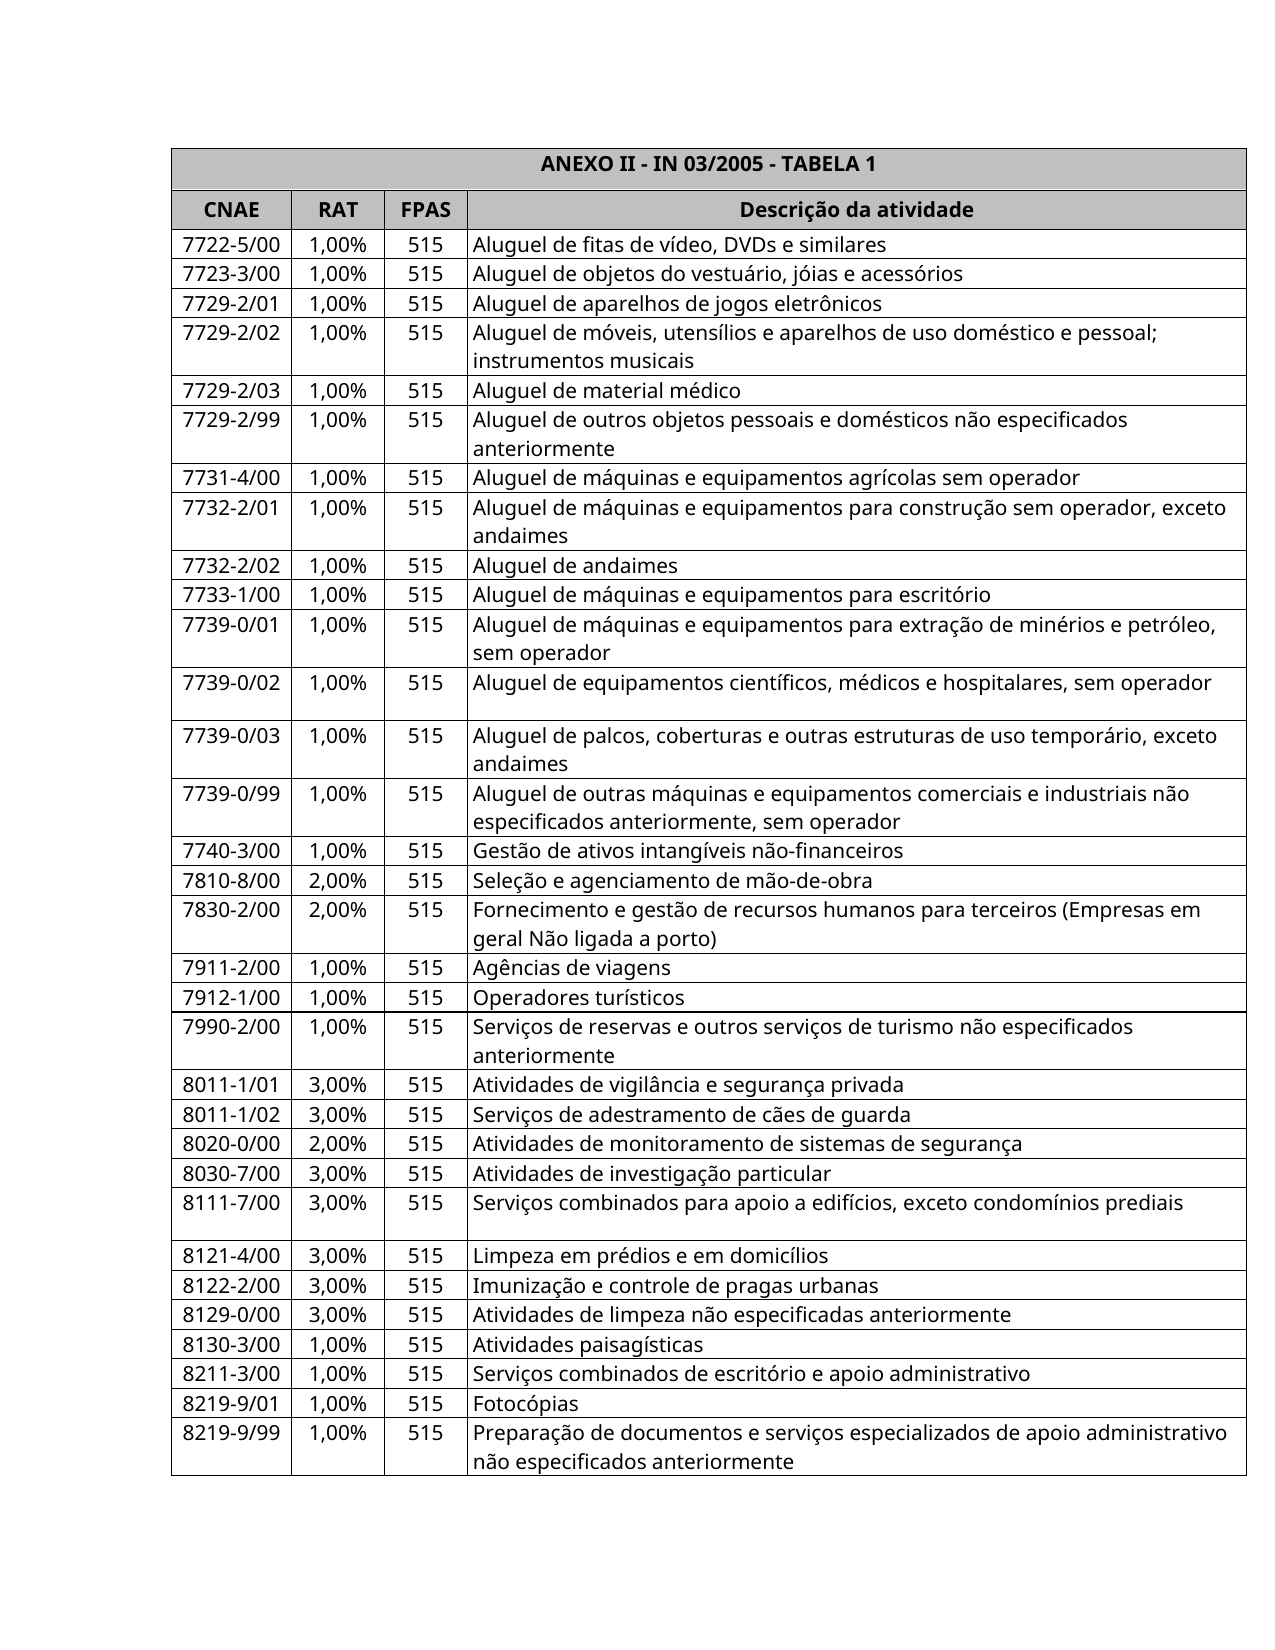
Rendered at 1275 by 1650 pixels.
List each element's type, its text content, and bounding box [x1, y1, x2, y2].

table_cell 7911-2/00 [172, 954, 291, 982]
table_cell 1,00% [292, 289, 384, 317]
table_cell 3,00% [292, 1188, 384, 1240]
table_cell FPAS [385, 191, 467, 229]
table_cell Descrição da atividade [468, 191, 1246, 229]
table_cell 515 [385, 493, 467, 550]
table_cell 515 [385, 318, 467, 375]
table_cell Serviços de adestramento de cães de guarda [468, 1100, 1246, 1128]
table_cell 515 [385, 779, 467, 836]
table_cell RAT [292, 191, 384, 229]
table_cell Aluguel de palcos, coberturas e outras estruturas de uso temporário, exceto andaimes [468, 721, 1246, 778]
table_cell 515 [385, 1359, 467, 1388]
table_cell Aluguel de máquinas e equipamentos para construção sem operador, exceto andaimes [468, 493, 1246, 550]
table_cell Limpeza em prédios e em domicílios [468, 1241, 1246, 1270]
table_cell 1,00% [292, 406, 384, 462]
table_cell 515 [385, 1070, 467, 1099]
table_cell 515 [385, 954, 467, 982]
table_cell 1,00% [292, 1418, 384, 1475]
table_cell 7729-2/01 [172, 289, 291, 317]
table_cell 8219-9/99 [172, 1418, 291, 1475]
table_cell 515 [385, 1100, 467, 1128]
table_cell 515 [385, 1188, 467, 1240]
table_cell Aluguel de andaimes [468, 551, 1246, 579]
table_cell 1,00% [292, 259, 384, 288]
table_cell 8219-9/01 [172, 1389, 291, 1417]
table_cell 8030-7/00 [172, 1159, 291, 1187]
table_cell Aluguel de máquinas e equipamentos para escritório [468, 580, 1246, 609]
table_cell 1,00% [292, 1389, 384, 1417]
table_cell Atividades de limpeza não especificadas anteriormente [468, 1300, 1246, 1329]
table_cell 515 [385, 1159, 467, 1187]
table_cell Gestão de ativos intangíveis não-financeiros [468, 837, 1246, 865]
table_cell 515 [385, 406, 467, 462]
table_cell 7740-3/00 [172, 837, 291, 865]
table_cell 7729-2/99 [172, 406, 291, 462]
table_cell 515 [385, 259, 467, 288]
table_cell 8121-4/00 [172, 1241, 291, 1270]
table_cell 1,00% [292, 551, 384, 579]
table_cell 7732-2/01 [172, 493, 291, 550]
table_cell 7723-3/00 [172, 259, 291, 288]
table_cell 1,00% [292, 376, 384, 404]
table_cell 8211-3/00 [172, 1359, 291, 1388]
table_cell 7810-8/00 [172, 866, 291, 894]
table_cell 7739-0/03 [172, 721, 291, 778]
table_cell 7729-2/02 [172, 318, 291, 375]
table_cell Preparação de documentos e serviços especializados de apoio administrativo não especificados anteriormente [468, 1418, 1246, 1475]
table_cell 515 [385, 1271, 467, 1299]
table_cell 515 [385, 1300, 467, 1329]
table_cell 7731-4/00 [172, 464, 291, 492]
table_cell Fornecimento e gestão de recursos humanos para terceiros (Empresas em geral Não ligada a porto) [468, 896, 1246, 952]
table_cell Serviços combinados para apoio a edifícios, exceto condomínios prediais [468, 1188, 1246, 1240]
table_cell 1,00% [292, 1359, 384, 1388]
table_cell 1,00% [292, 464, 384, 492]
table_cell 515 [385, 230, 467, 258]
table_cell 7830-2/00 [172, 896, 291, 952]
table_cell 515 [385, 551, 467, 579]
table_cell 515 [385, 376, 467, 404]
table_cell Aluguel de material médico [468, 376, 1246, 404]
table_cell Atividades de investigação particular [468, 1159, 1246, 1187]
table_cell 515 [385, 866, 467, 894]
table_cell 7729-2/03 [172, 376, 291, 404]
table_cell Aluguel de máquinas e equipamentos para extração de minérios e petróleo, sem operador [468, 610, 1246, 667]
table_cell Atividades de monitoramento de sistemas de segurança [468, 1129, 1246, 1158]
table_cell 515 [385, 1129, 467, 1158]
table_cell Aluguel de outras máquinas e equipamentos comerciais e industriais não especificados anteriormente, sem operador [468, 779, 1246, 836]
table_cell 8130-3/00 [172, 1330, 291, 1358]
table_cell Serviços combinados de escritório e apoio administrativo [468, 1359, 1246, 1388]
table_cell 7739-0/99 [172, 779, 291, 836]
table_cell 1,00% [292, 493, 384, 550]
table_cell 515 [385, 580, 467, 609]
table_cell Agências de viagens [468, 954, 1246, 982]
table_cell Serviços de reservas e outros serviços de turismo não especificados anteriormente [468, 1013, 1246, 1069]
table_cell Seleção e agenciamento de mão-de-obra [468, 866, 1246, 894]
table_cell 515 [385, 837, 467, 865]
table_cell 3,00% [292, 1300, 384, 1329]
table_cell 515 [385, 610, 467, 667]
table_cell 1,00% [292, 983, 384, 1011]
table_cell 515 [385, 983, 467, 1011]
table_cell 515 [385, 289, 467, 317]
table_cell 8111-7/00 [172, 1188, 291, 1240]
table_cell CNAE [172, 191, 291, 229]
table_cell 7912-1/00 [172, 983, 291, 1011]
table_cell Operadores turísticos [468, 983, 1246, 1011]
table_cell Aluguel de outros objetos pessoais e domésticos não especificados anteriormente [468, 406, 1246, 462]
table_cell Aluguel de aparelhos de jogos eletrônicos [468, 289, 1246, 317]
table_cell 3,00% [292, 1241, 384, 1270]
table_cell Aluguel de máquinas e equipamentos agrícolas sem operador [468, 464, 1246, 492]
table_cell 1,00% [292, 779, 384, 836]
table_cell 1,00% [292, 721, 384, 778]
table_cell Atividades paisagísticas [468, 1330, 1246, 1358]
table_cell 515 [385, 721, 467, 778]
table_cell 2,00% [292, 896, 384, 952]
table_cell 1,00% [292, 610, 384, 667]
table_cell Aluguel de equipamentos científicos, médicos e hospitalares, sem operador [468, 668, 1246, 720]
table_cell 3,00% [292, 1100, 384, 1128]
table_cell 7722-5/00 [172, 230, 291, 258]
table_cell 515 [385, 1389, 467, 1417]
table_cell 515 [385, 1241, 467, 1270]
table_cell 1,00% [292, 1013, 384, 1069]
table_cell Imunização e controle de pragas urbanas [468, 1271, 1246, 1299]
table_cell 2,00% [292, 1129, 384, 1158]
table_cell Aluguel de objetos do vestuário, jóias e acessórios [468, 259, 1246, 288]
table_cell 2,00% [292, 866, 384, 894]
table_cell 515 [385, 464, 467, 492]
table_cell 515 [385, 896, 467, 952]
table_cell 1,00% [292, 318, 384, 375]
table_cell 8011-1/01 [172, 1070, 291, 1099]
table_cell 7739-0/02 [172, 668, 291, 720]
table_cell 1,00% [292, 668, 384, 720]
table_cell 8020-0/00 [172, 1129, 291, 1158]
table_cell Fotocópias [468, 1389, 1246, 1417]
table_cell 1,00% [292, 837, 384, 865]
table_cell 1,00% [292, 954, 384, 982]
table_cell 3,00% [292, 1070, 384, 1099]
table_cell 7732-2/02 [172, 551, 291, 579]
table_cell 515 [385, 1013, 467, 1069]
table_cell 515 [385, 1418, 467, 1475]
table_cell 8129-0/00 [172, 1300, 291, 1329]
table_cell Atividades de vigilância e segurança privada [468, 1070, 1246, 1099]
table_header ANEXO II - IN 03/2005 - TABELA 1 [172, 149, 1246, 189]
table_cell 515 [385, 668, 467, 720]
table_cell 7733-1/00 [172, 580, 291, 609]
table_cell 1,00% [292, 580, 384, 609]
table_cell 8011-1/02 [172, 1100, 291, 1128]
table_cell 1,00% [292, 1330, 384, 1358]
table_cell 7990-2/00 [172, 1013, 291, 1069]
table_cell 7739-0/01 [172, 610, 291, 667]
table_cell 8122-2/00 [172, 1271, 291, 1299]
table_cell 3,00% [292, 1159, 384, 1187]
table_cell 515 [385, 1330, 467, 1358]
table_cell Aluguel de móveis, utensílios e aparelhos de uso doméstico e pessoal; instrumentos musicais [468, 318, 1246, 375]
table_cell 1,00% [292, 230, 384, 258]
table_cell Aluguel de fitas de vídeo, DVDs e similares [468, 230, 1246, 258]
table_cell 3,00% [292, 1271, 384, 1299]
